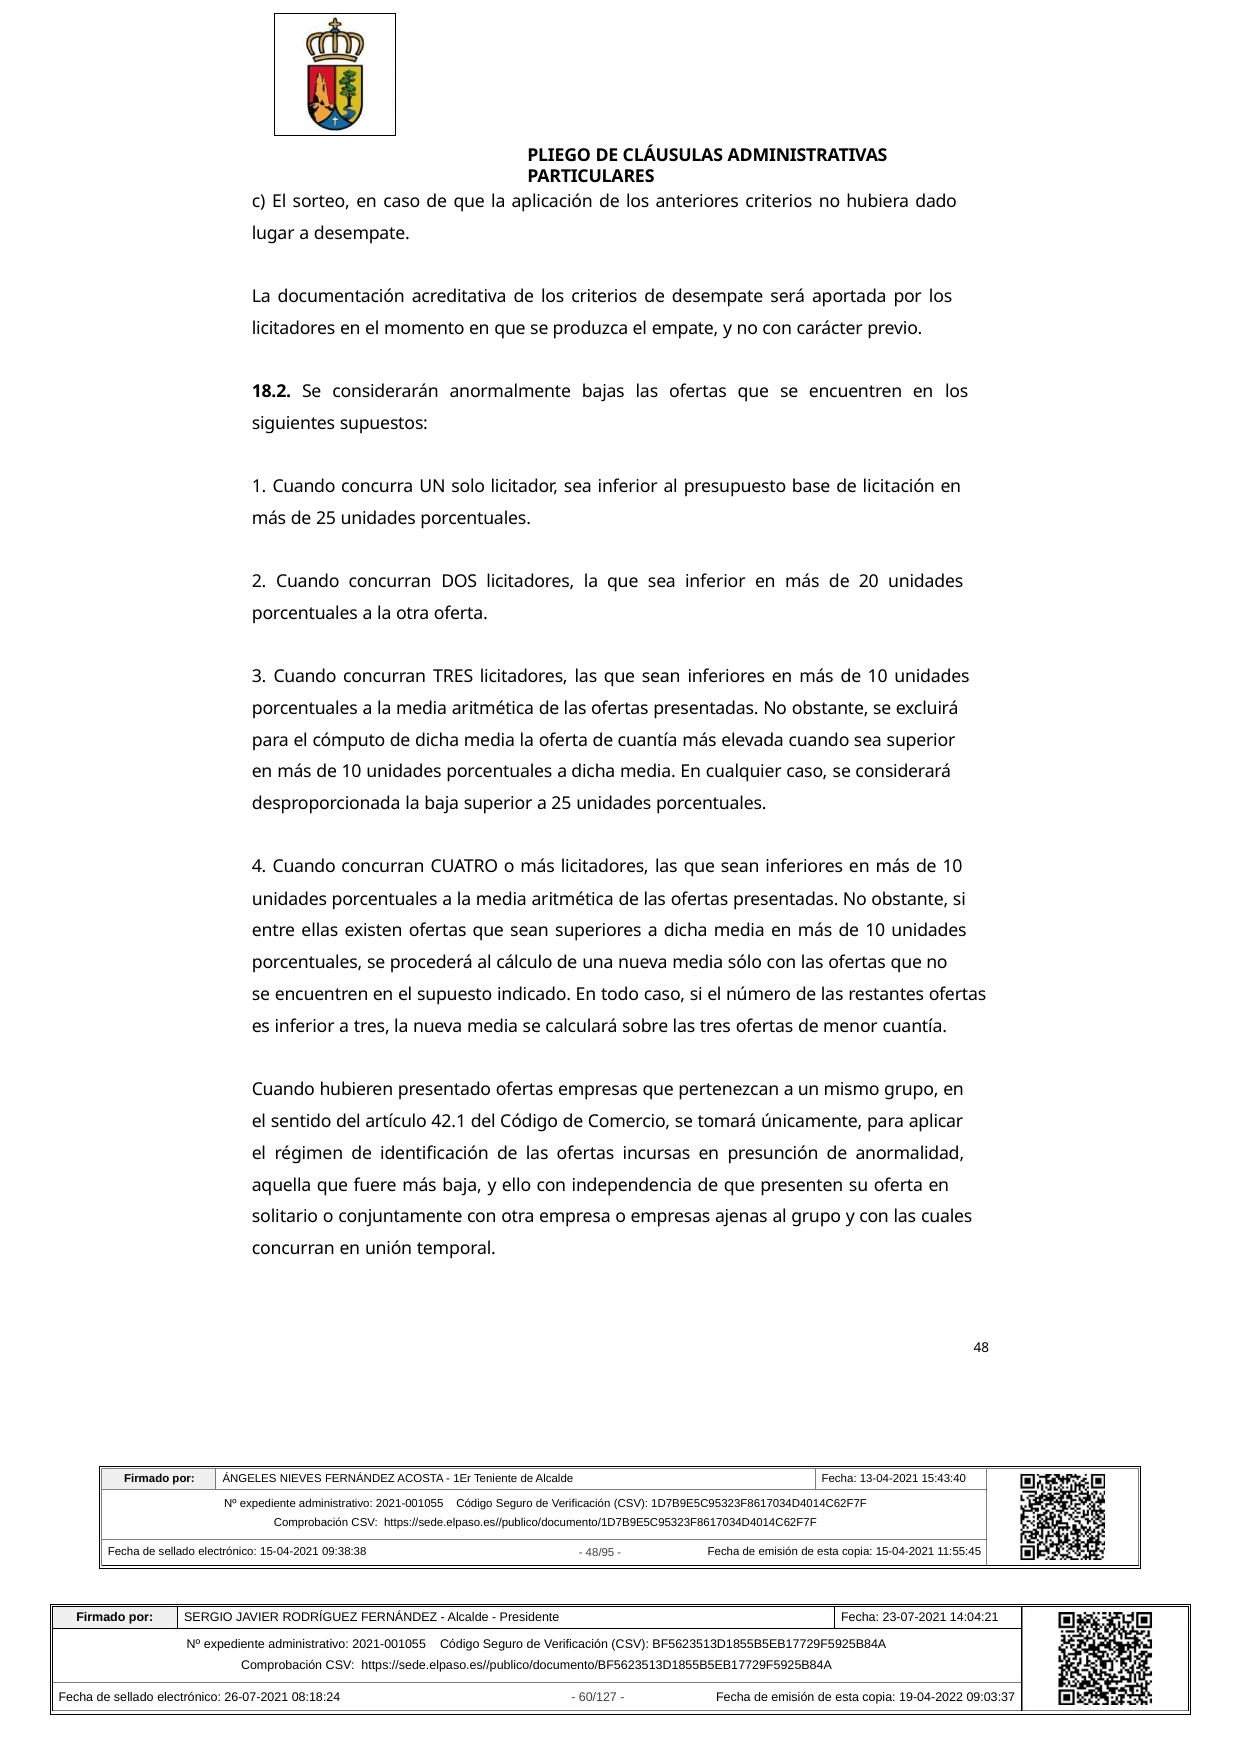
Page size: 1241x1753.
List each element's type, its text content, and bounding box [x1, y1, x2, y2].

text entre ellas existen ofertas que sean superiores a dicha media en más de 10 unidades [252, 920, 1013, 941]
text es inferior a tres, la nueva media se calculará sobre las tres ofertas de menor cuantía. [252, 1016, 1013, 1036]
text 48 [973, 1339, 1009, 1356]
text Fecha de emisión de esta copia: 19-04-2022 09:03:37 [716, 1690, 1040, 1704]
text SERGIO JAVIER RODRÍGUEZ FERNÁNDEZ - Alcalde - Presidente [184, 1610, 586, 1624]
text Firmado por: [76, 1610, 172, 1624]
text unidades porcentuales a la media aritmética de las ofertas presentadas. No obstante, si [252, 888, 1013, 909]
text el régimen de identificación de las ofertas incursas en presunción de anormalidad, [252, 1143, 1013, 1163]
text La documentación acreditativa de los criterios de desempate será aportada por los [252, 286, 1013, 307]
text para el cómputo de dicha media la oferta de cuantía más elevada cuando sea superior [252, 730, 1013, 750]
text ÁNGELES NIEVES FERNÁNDEZ ACOSTA - 1Er Teniente de Alcalde [222, 1473, 601, 1485]
picture [275, 14, 395, 135]
text el sentido del artículo 42.1 del Código de Comercio, se tomará únicamente, para aplicar [252, 1111, 1013, 1131]
text Fecha: 23-07-2021 14:04:21 [841, 1610, 1022, 1624]
text porcentuales, se procederá al cálculo de una nueva media sólo con las ofertas que no [252, 952, 1013, 973]
picture [100, 1467, 1140, 1568]
text porcentuales a la media aritmética de las ofertas presentadas. No obstante, se excluirá [252, 698, 1013, 718]
text PLIEGO DE CLÁUSULAS ADMINISTRATIVAS PARTICULARES [527, 145, 1013, 187]
text Nº expediente administrativo: 2021-001055 Código Seguro de Verificación (CSV): 1D7B9E5C95323F8617034D4014C62F7F [224, 1498, 889, 1511]
text en más de 10 unidades porcentuales a dicha media. En cualquier caso, se considerará [252, 762, 1013, 782]
text lugar a desempate. [252, 223, 1013, 243]
text 3. Cuando concurran TRES licitadores, las que sean inferiores en más de 10 unidades [252, 666, 1013, 686]
text aquella que fuere más baja, y ello con independencia de que presenten su oferta en [252, 1174, 1013, 1195]
text c) El sorteo, en caso de que la aplicación de los anteriores criterios no hubiera dado [252, 191, 1013, 212]
text Nº expediente administrativo: 2021-001055 Código Seguro de Verificación (CSV): BF5623513D1855B5EB17729F5925B84A [186, 1638, 912, 1652]
text desproporcionada la baja superior a 25 unidades porcentuales. [252, 793, 1013, 814]
text Comprobación CSV: https://sede.elpaso.es//publico/documento/1D7B9E5C95323F8617034D4014C62F7F [273, 1517, 889, 1529]
text 8.2. Se considerarán anormalmente bajas las ofertas que se encuentren en los [261, 381, 1013, 402]
text - 48/95 - [578, 1546, 638, 1559]
text solitario o conjuntamente con otra empresa o empresas ajenas al grupo y con las cuales [252, 1206, 1013, 1227]
text licitadores en el momento en que se produzca el empate, y no con carácter previo. [252, 318, 1013, 338]
text 1 [252, 381, 261, 402]
picture [51, 1605, 1190, 1714]
text Fecha de sellado electrónico: 26-07-2021 08:18:24 [58, 1690, 365, 1704]
text más de 25 unidades porcentuales. [252, 508, 567, 528]
text - 60/127 - [571, 1691, 643, 1705]
text 4. Cuando concurran CUATRO o más licitadores, las que sean inferiores en más de 10 [252, 856, 1013, 877]
text Fecha de sellado electrónico: 15-04-2021 09:38:38 [108, 1546, 390, 1558]
text 2. Cuando concurran DOS licitadores, la que sea inferior en más de 20 unidades [252, 571, 1013, 592]
text Fecha de emisión de esta copia: 15-04-2021 11:55:45 [707, 1546, 1006, 1558]
text Cuando hubieren presentado ofertas empresas que pertenezcan a un mismo grupo, en [252, 1079, 1013, 1099]
text Comprobación CSV: https://sede.elpaso.es//publico/documento/BF5623513D1855B5EB17729F5925B84A [241, 1658, 912, 1672]
text siguientes supuestos: [252, 413, 449, 433]
text 1. Cuando concurra UN solo licitador, sea inferior al presupuesto base de licitación en [252, 476, 1013, 497]
text porcentuales a la otra oferta. [252, 603, 524, 623]
text concurran en unión temporal. [252, 1238, 1013, 1259]
text Firmado por: [124, 1473, 211, 1485]
text Fecha: 13-04-2021 15:43:40 [821, 1473, 987, 1485]
text se encuentren en el supuesto indicado. En todo caso, si el número de las restantes ofertas [252, 984, 1013, 1004]
